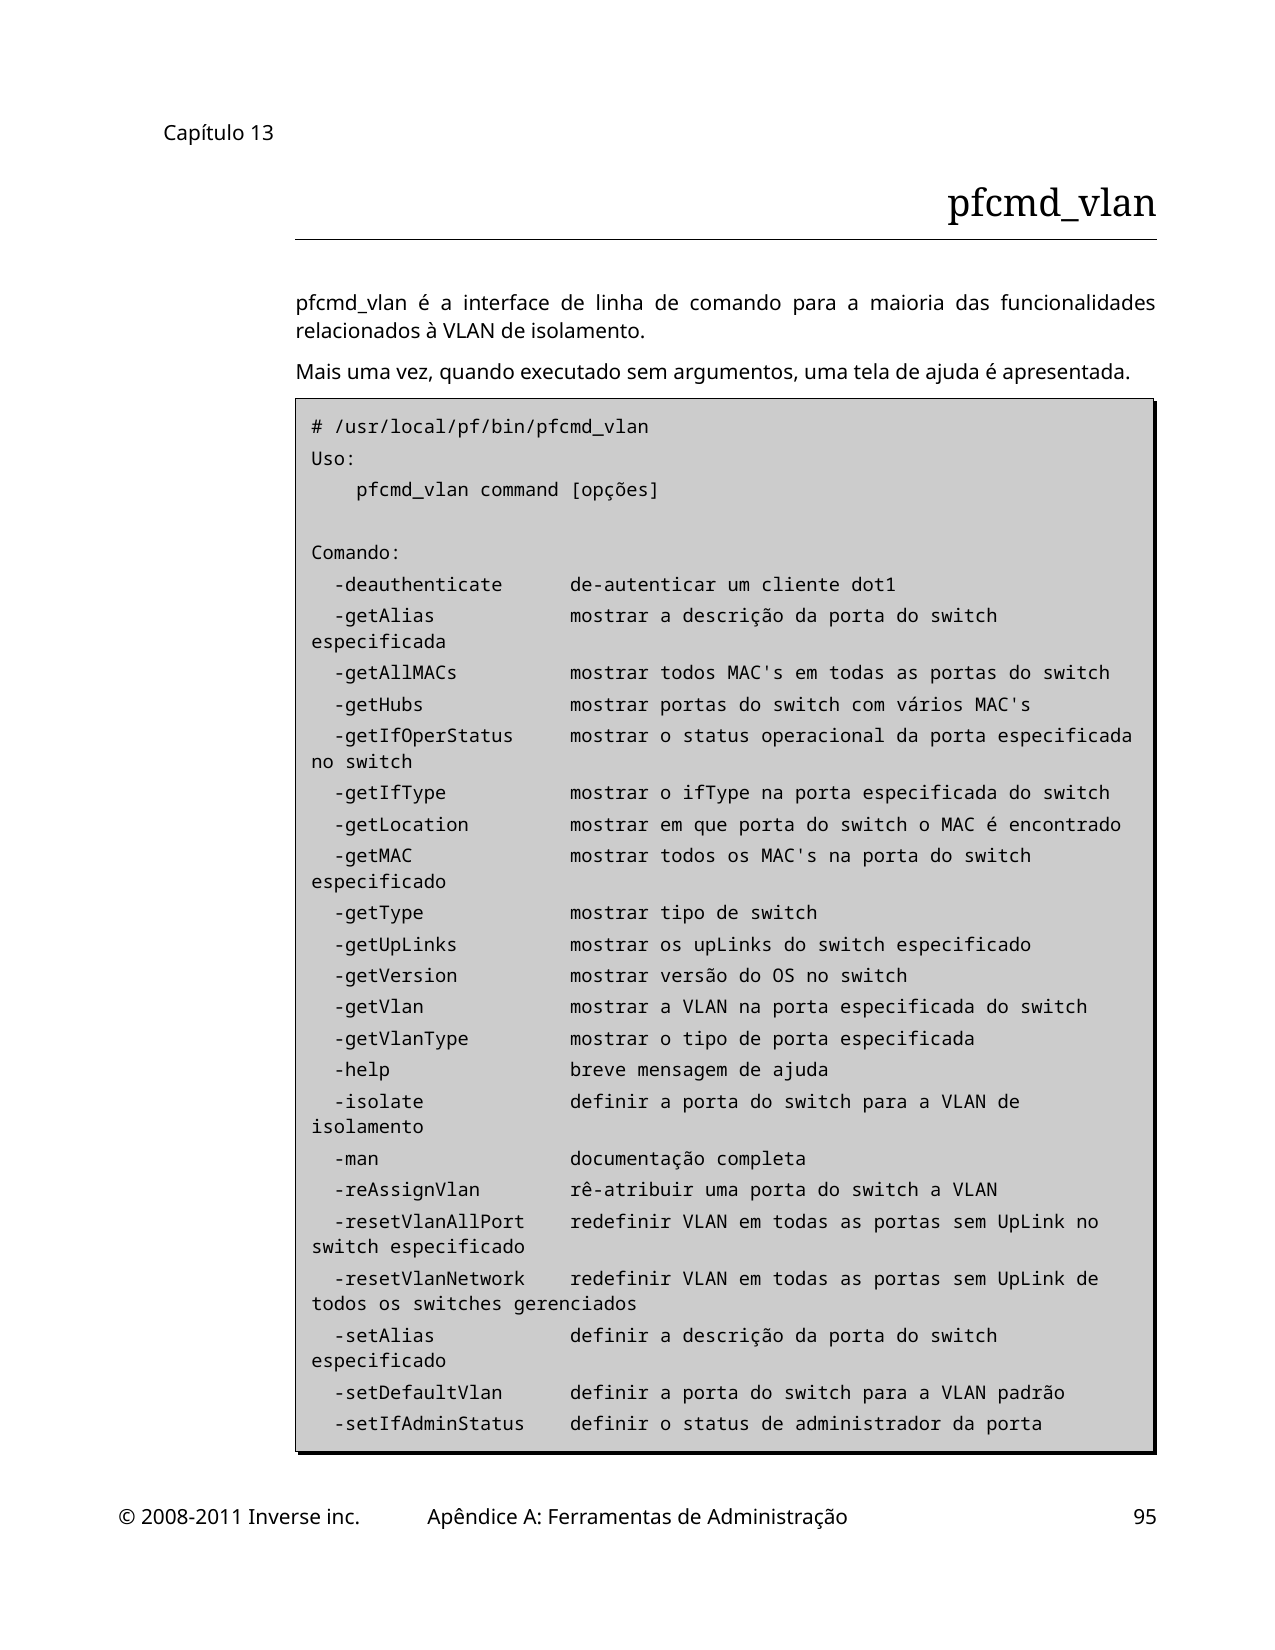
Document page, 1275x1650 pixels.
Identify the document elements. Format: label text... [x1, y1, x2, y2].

text -getMAC mostrar todos os MAC's na porta do switch especificado [296, 827, 1153, 883]
text -getType mostrar tipo de switch [296, 883, 1153, 915]
text -getIfType mostrar o ifType na porta especificada do switch [296, 764, 1153, 795]
text -getIfOperStatus mostrar o status operacional da porta especificada no switch [296, 707, 1153, 764]
text -getUpLinks mostrar os upLinks do switch especificado [296, 915, 1153, 946]
text -getAllMACs mostrar todos MAC's em todas as portas do switch [296, 644, 1153, 675]
text -help breve mensagem de ajuda [296, 1041, 1153, 1072]
text -reAssignVlan rê-atribuir uma porta do switch a VLAN [296, 1161, 1153, 1192]
text -getAlias mostrar a descrição da porta do switch especificada [296, 587, 1153, 644]
text -getVlan mostrar a VLAN na porta especificada do switch [296, 978, 1153, 1009]
text -getLocation mostrar em que porta do switch o MAC é encontrado [296, 795, 1153, 827]
text -getVersion mostrar versão do OS no switch [296, 946, 1153, 978]
subtitle pfcmd_vlan [295, 176, 1157, 239]
text -isolate definir a porta do switch para a VLAN de isolamento [296, 1072, 1153, 1129]
text -setAlias definir a descrição da porta do switch especificado [296, 1306, 1153, 1363]
text -resetVlanAllPort redefinir VLAN em todas as portas sem UpLink no switch especificado [296, 1192, 1153, 1249]
text -getVlanType mostrar o tipo de porta especificada [296, 1009, 1153, 1041]
text -setIfAdminStatus definir o status de administrador da porta [296, 1394, 1153, 1451]
text pfcmd_vlan é a interface de linha de comando para a maioria das funcionalidades relacionados à VLAN de isolamento. [295, 288, 1157, 344]
text pfcmd_vlan command [opções] [296, 461, 1153, 492]
text # /usr/local/pf/bin/pfcmd_vlan [296, 399, 1153, 429]
text -getHubs mostrar portas do switch com vários MAC's [296, 675, 1153, 707]
text -resetVlanNetwork redefinir VLAN em todas as portas sem UpLink de todos os switches gerenciados [296, 1249, 1153, 1306]
text -deauthenticate de-autenticar um cliente dot1 [296, 555, 1153, 587]
text Mais uma vez, quando executado sem argumentos, uma tela de ajuda é apresentada. [295, 357, 1157, 386]
text Uso: [296, 429, 1153, 461]
text -setDefaultVlan definir a porta do switch para a VLAN padrão [296, 1363, 1153, 1394]
text Comando: [296, 524, 1153, 555]
text -man documentação completa [296, 1129, 1153, 1161]
